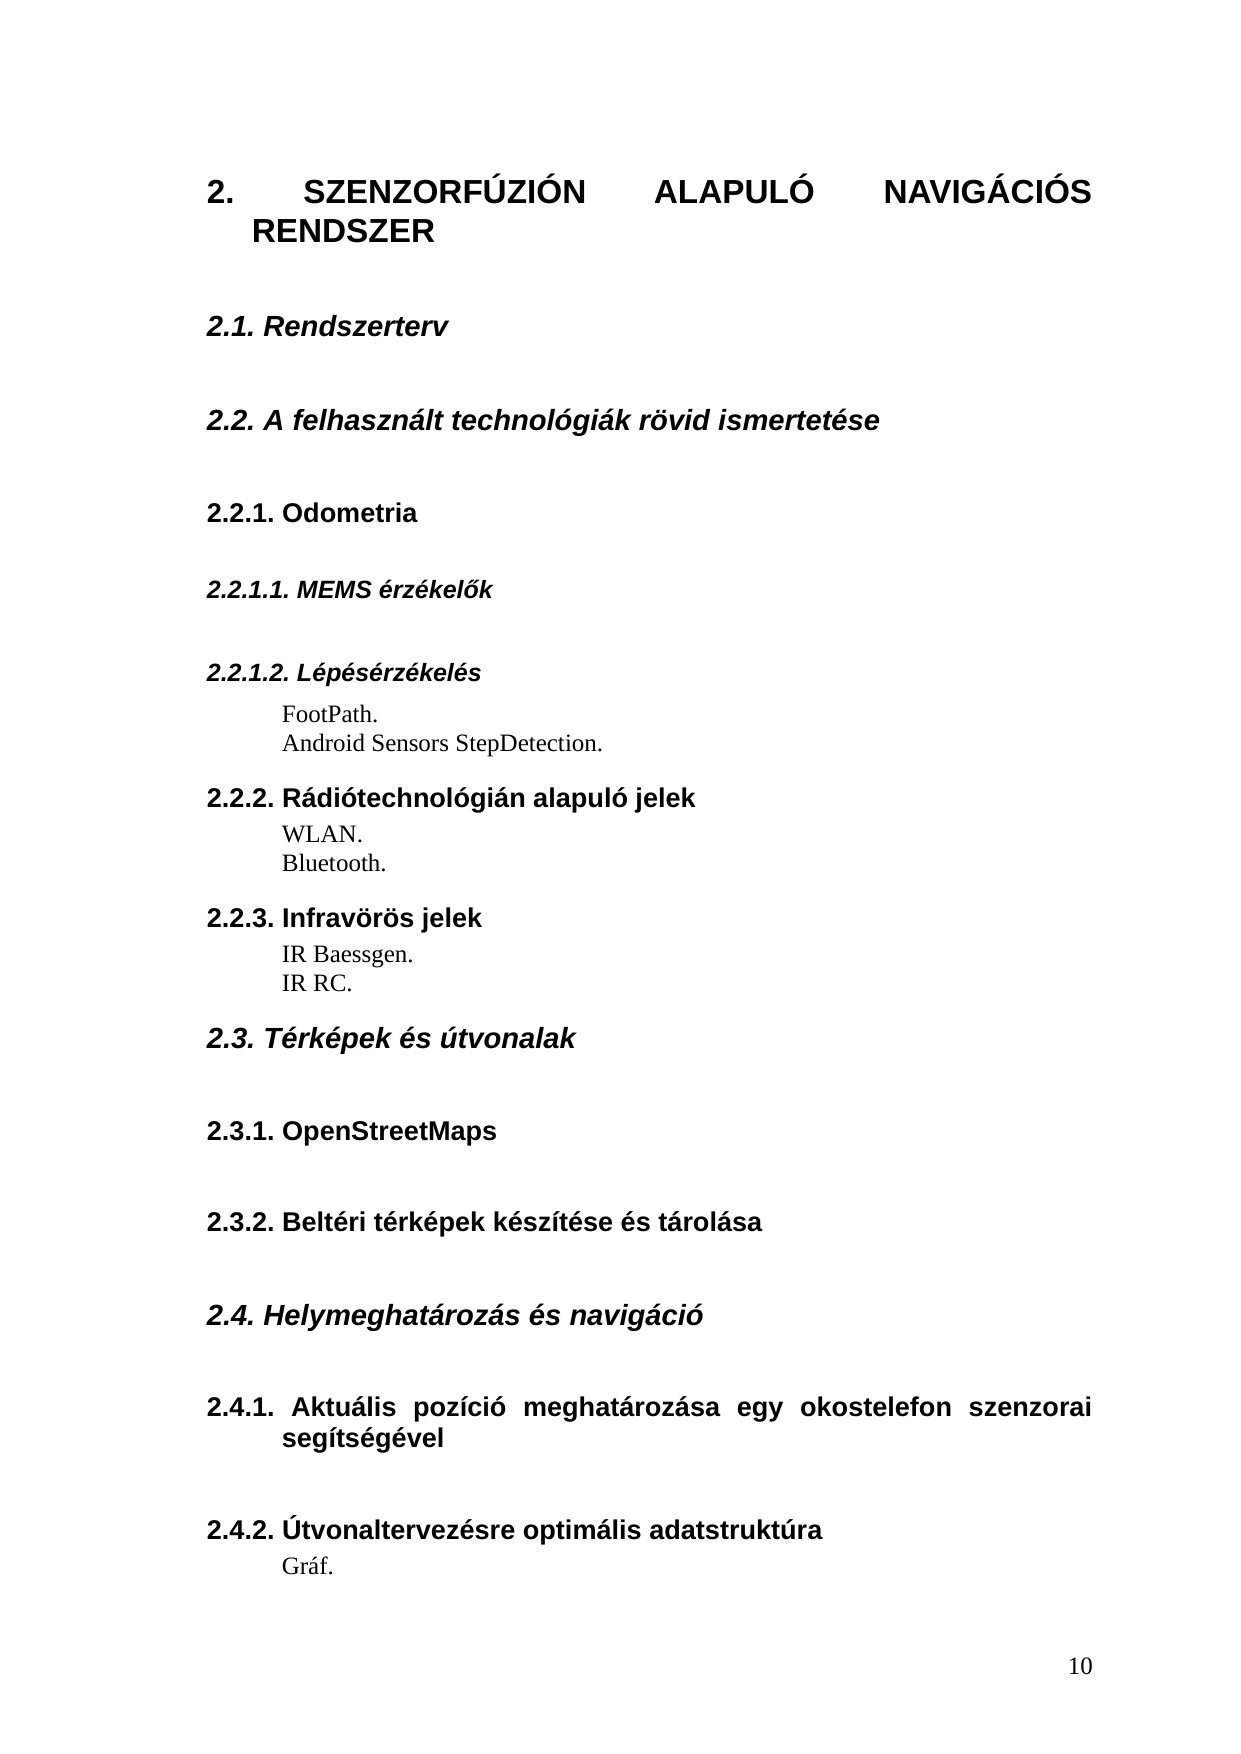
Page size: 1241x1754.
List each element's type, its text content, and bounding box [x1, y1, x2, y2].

subtitle 2. SZENZORFÚZIÓN ALAPULÓ NAVIGÁCIÓS RENDSZER [207, 173, 1093, 249]
subtitle 2.1. Rendszerterv [207, 309, 1093, 343]
subtitle 2.2.1.2. Lépésérzékelés [207, 658, 1093, 687]
subtitle 2.2.1. Odometria [207, 497, 1093, 528]
subtitle 2.3. Térképek és útvonalak [207, 1022, 1093, 1055]
text WLAN. [207, 819, 1093, 848]
subtitle 2.2.1.1. MEMS érzékelők [207, 575, 1093, 604]
subtitle 2.3.2. Beltéri térképek készítése és tárolása [207, 1206, 1093, 1238]
text FootPath. [207, 699, 1093, 728]
subtitle 2.4.2. Útvonaltervezésre optimális adatstruktúra [207, 1514, 1093, 1545]
text IR RC. [207, 968, 1093, 997]
subtitle 2.4. Helymeghatározás és navigáció [207, 1298, 1093, 1331]
subtitle 2.3.1. OpenStreetMaps [207, 1115, 1093, 1146]
text Bluetooth. [207, 848, 1093, 877]
text IR Baessgen. [207, 939, 1093, 968]
subtitle 2.2.3. Infravörös jelek [207, 902, 1093, 933]
text Android Sensors StepDetection. [207, 728, 1093, 757]
subtitle 2.4.1. Aktuális pozíció meghatározása egy okostelefon szenzorai segítségével [207, 1391, 1093, 1454]
subtitle 2.2. A felhasznált technológiák rövid ismertetése [207, 403, 1093, 437]
text Gráf. [207, 1551, 1093, 1580]
subtitle 2.2.2. Rádiótechnológián alapuló jelek [207, 782, 1093, 813]
